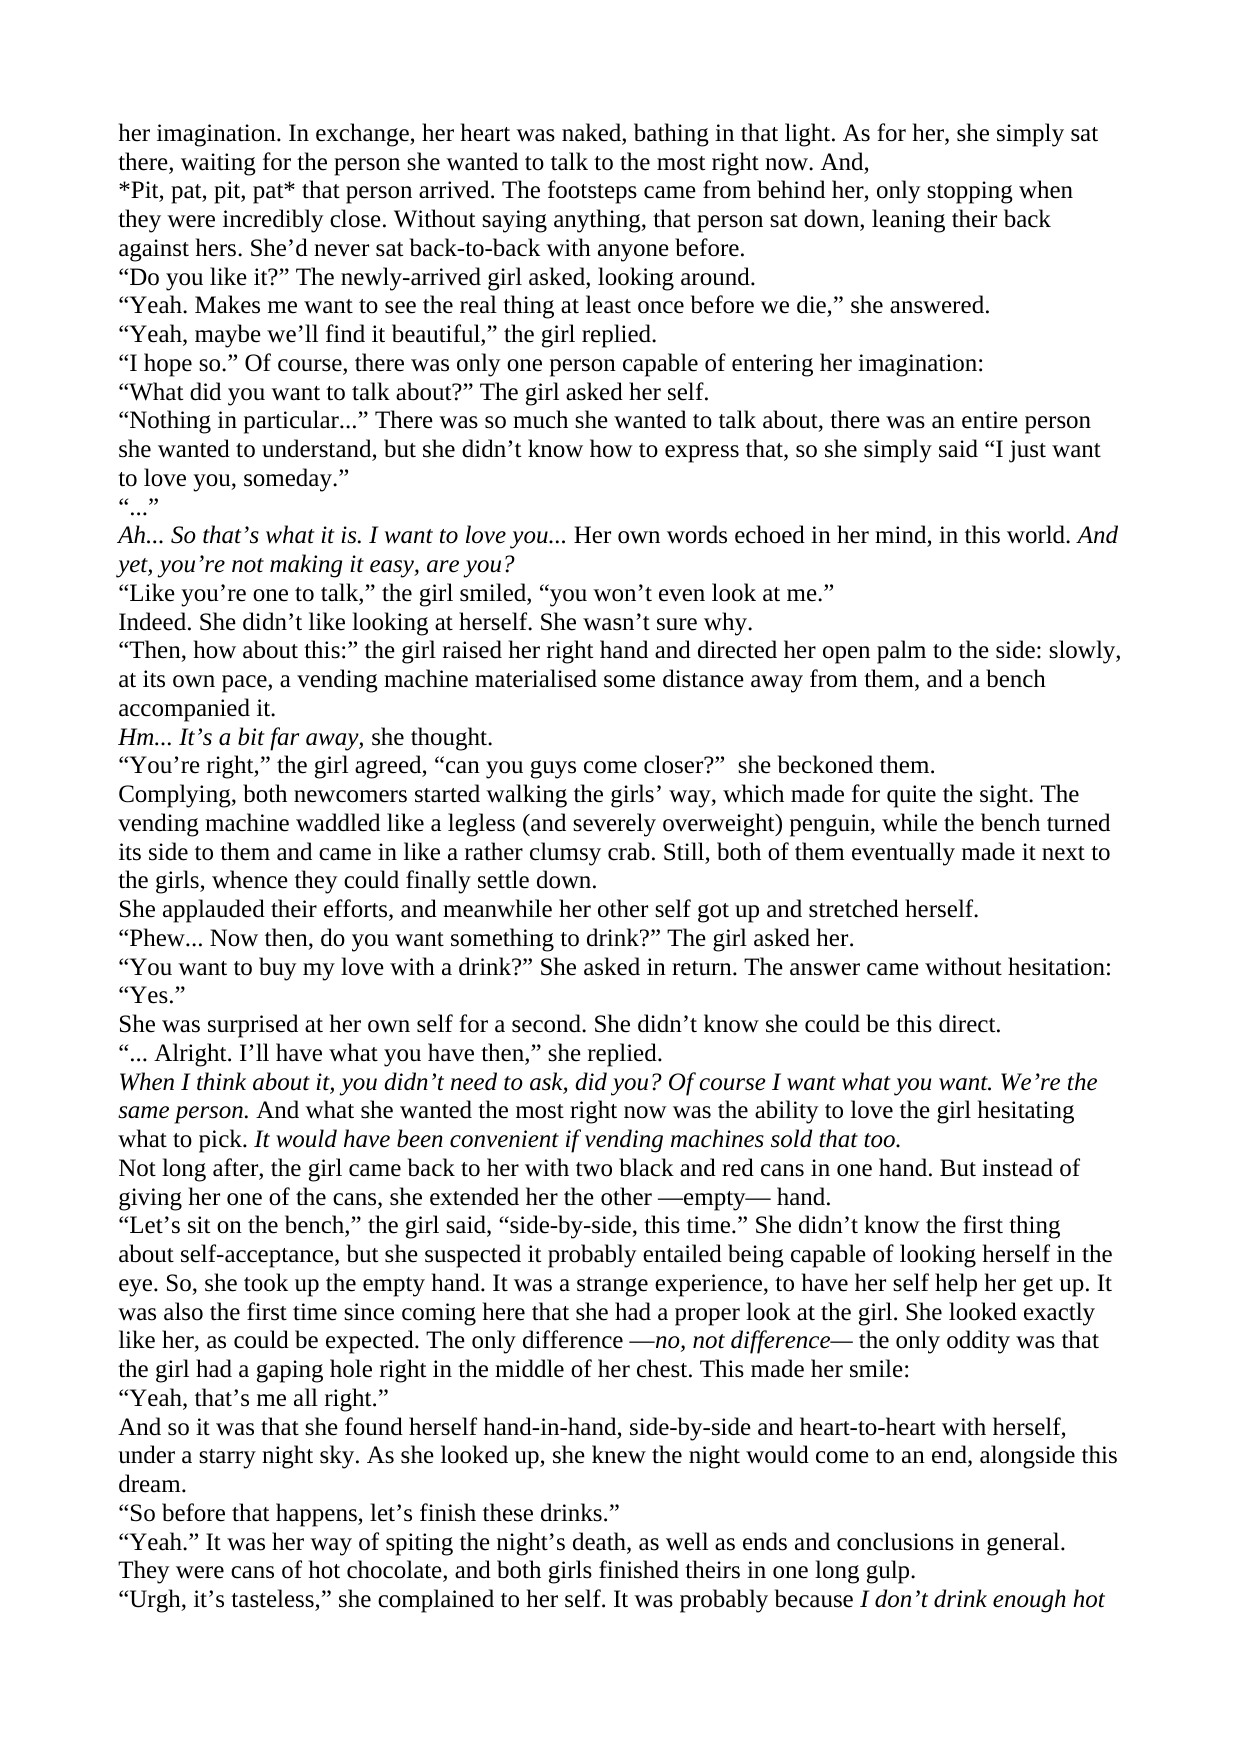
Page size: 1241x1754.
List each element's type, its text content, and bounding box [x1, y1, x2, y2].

text *Pit, pat, pit, pat* that person arrived. The footsteps came from behind her, only stopping when they were incredibly close. Without saying anything, that person sat down, leaning their back against hers. She’d never sat back-to-back with anyone before. [118, 176, 1122, 262]
text “Yeah, maybe we’ll find it beautiful,” the girl replied. [118, 319, 1122, 348]
text “Yeah, that’s me all right.” [118, 1383, 1122, 1412]
text Not long after, the girl came back to her with two black and red cans in one hand. But instead of giving her one of the cans, she extended her the other —empty— hand. [118, 1153, 1122, 1211]
text She applauded their efforts, and meanwhile her other self got up and stretched herself. [118, 894, 1122, 923]
text Ah... So that’s what it is. I want to love you... Her own words echoed in her mind, in this world. And yet, you’re not making it easy, are you? [118, 521, 1122, 578]
text “So before that happens, let’s finish these drinks.” [118, 1498, 1122, 1527]
text “Like you’re one to talk,” the girl smiled, “you won’t even look at me.” [118, 578, 1122, 607]
text “Yeah.” It was her way of spiting the night’s death, as well as ends and conclusions in general. [118, 1527, 1122, 1556]
text “Yes.” [118, 981, 1122, 1009]
text And so it was that she found herself hand-in-hand, side-by-side and heart-to-heart with herself, under a starry night sky. As she looked up, she knew the night would come to an end, alongside this dream. [118, 1412, 1122, 1498]
text “Do you like it?” The newly-arrived girl asked, looking around. [118, 262, 1122, 291]
text Complying, both newcomers started walking the girls’ way, which made for quite the sight. The vending machine waddled like a legless (and severely overweight) penguin, while the bench turned its side to them and came in like a rather clumsy crab. Still, both of them eventually made it next to the girls, whence they could finally settle down. [118, 779, 1122, 894]
text “You’re right,” the girl agreed, “can you guys come closer?” she beckoned them. [118, 751, 1122, 779]
text “Nothing in particular...” There was so much she wanted to talk about, there was an entire person she wanted to understand, but she didn’t know how to express that, so she simply said “I just want to love you, someday.” [118, 406, 1122, 492]
text They were cans of hot chocolate, and both girls finished theirs in one long gulp. [118, 1556, 1122, 1584]
text her imagination. In exchange, her heart was naked, bathing in that light. As for her, she simply sat there, waiting for the person she wanted to talk to the most right now. And, [118, 118, 1122, 176]
text When I think about it, you didn’t need to ask, did you? Of course I want what you want. We’re the same person. And what she wanted the most right now was the ability to love the girl hesitating what to pick. It would have been convenient if vending machines sold that too. [118, 1067, 1122, 1153]
text “Let’s sit on the bench,” the girl said, “side-by-side, this time.” She didn’t know the first thing about self-acceptance, but she suspected it probably entailed being capable of looking herself in the eye. So, she took up the empty hand. It was a strange experience, to have her self help her get up. It was also the first time since coming here that she had a proper look at the girl. She looked exactly like her, as could be expected. The only difference —no, not difference— the only oddity was that the girl had a gaping hole right in the middle of her chest. This made her smile: [118, 1211, 1122, 1383]
text “What did you want to talk about?” The girl asked her self. [118, 377, 1122, 406]
text Indeed. She didn’t like looking at herself. She wasn’t sure why. [118, 607, 1122, 636]
text She was surprised at her own self for a second. She didn’t know she could be this direct. [118, 1009, 1122, 1038]
text “I hope so.” Of course, there was only one person capable of entering her imagination: [118, 348, 1122, 377]
text Hm... It’s a bit far away, she thought. [118, 722, 1122, 751]
text “Yeah. Makes me want to see the real thing at least once before we die,” she answered. [118, 291, 1122, 319]
text “... Alright. I’ll have what you have then,” she replied. [118, 1038, 1122, 1067]
text “Then, how about this:” the girl raised her right hand and directed her open palm to the side: slowly, at its own pace, a vending machine materialised some distance away from them, and a bench accompanied it. [118, 636, 1122, 722]
text “...” [118, 492, 1122, 521]
text “Urgh, it’s tasteless,” she complained to her self. It was probably because I don’t drink enough hot [118, 1584, 1122, 1613]
text “You want to buy my love with a drink?” She asked in return. The answer came without hesitation: [118, 952, 1122, 981]
text “Phew... Now then, do you want something to drink?” The girl asked her. [118, 923, 1122, 952]
